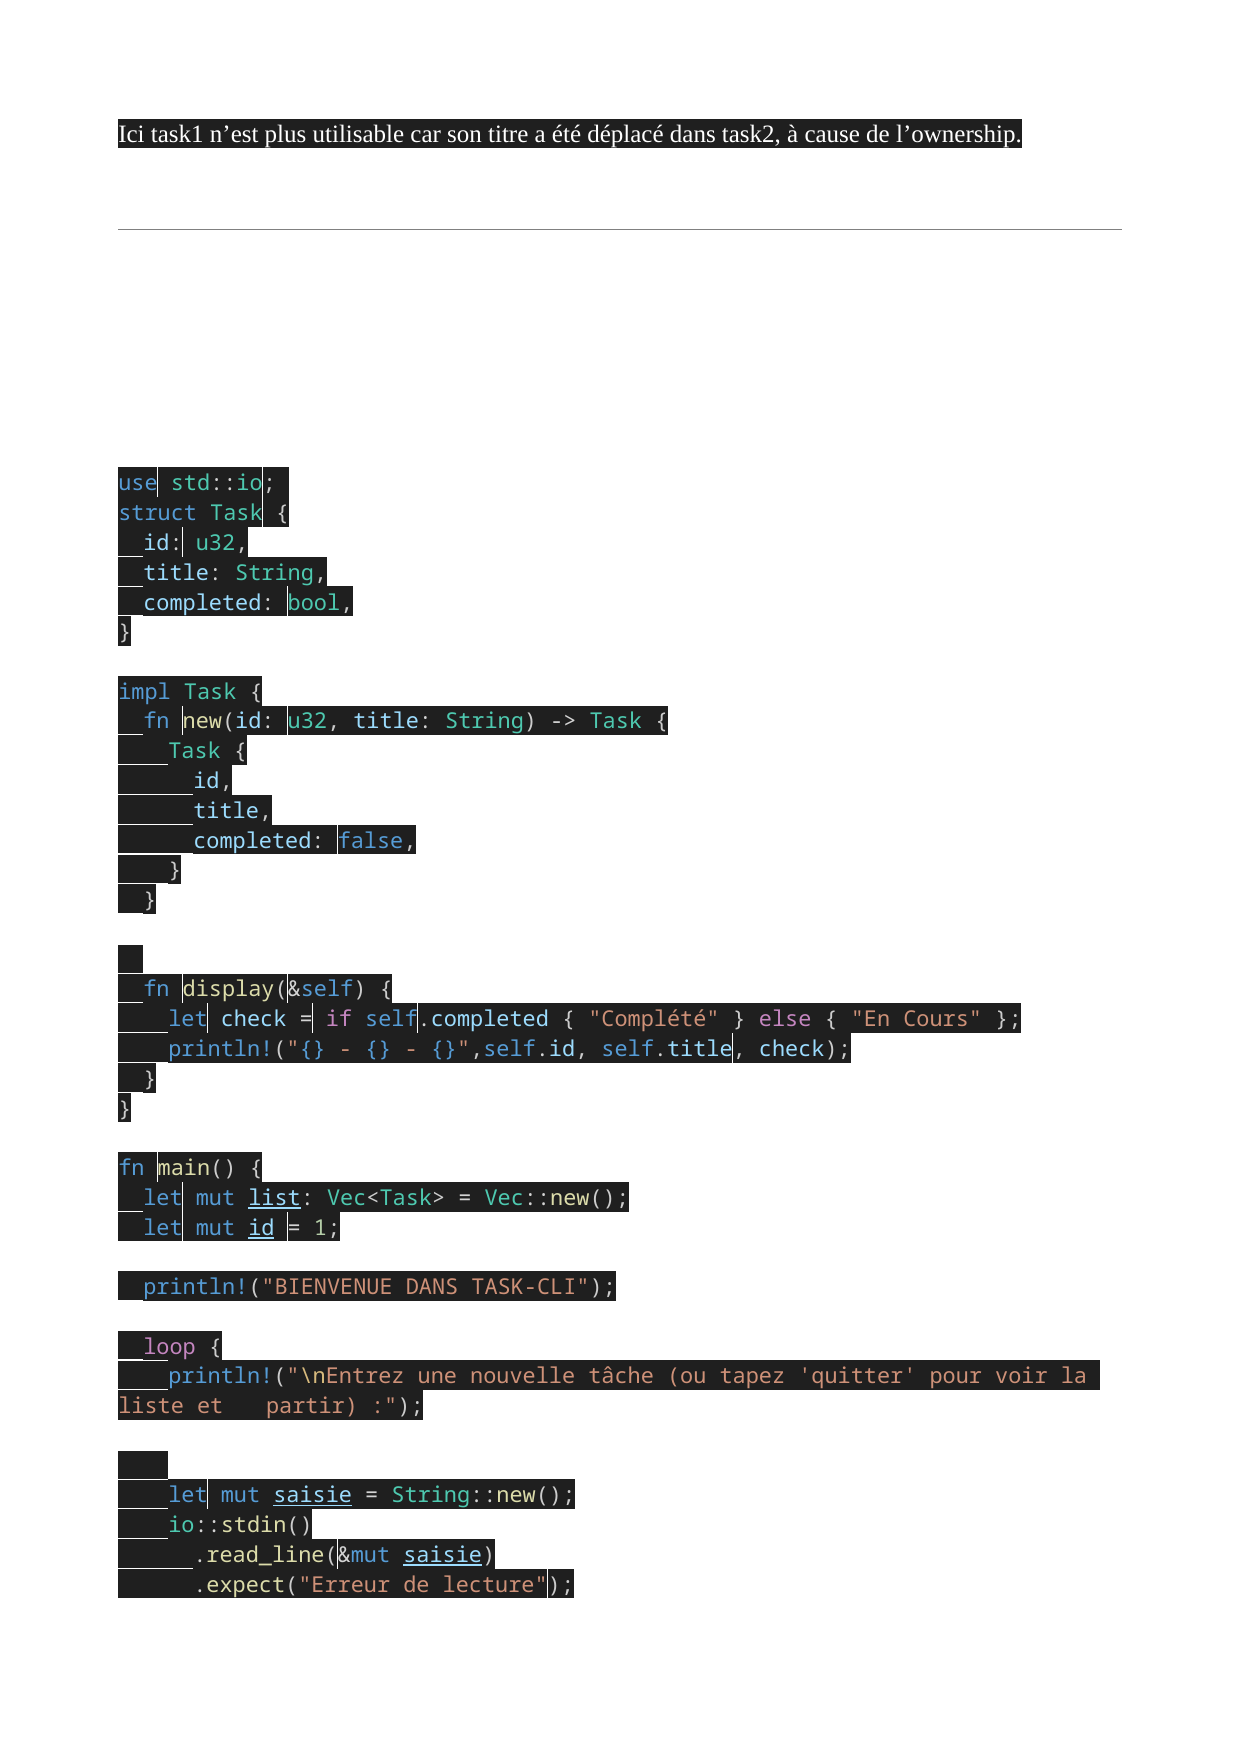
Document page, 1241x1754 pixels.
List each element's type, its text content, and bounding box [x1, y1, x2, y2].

text id, [118, 765, 1122, 795]
text title: String, [118, 557, 1122, 586]
text println!("BIENVENUE DANS TASK-CLI"); [118, 1271, 1122, 1301]
text let mut saisie = String::new(); [118, 1479, 1122, 1509]
text io::stdin() [118, 1509, 1122, 1539]
text title, [118, 795, 1122, 825]
text fn display(&self) { [118, 973, 1122, 1003]
text .expect("Erreur de lecture"); [118, 1569, 1122, 1598]
text On va maintenant stocker nos objets Task dans un Vecteur (Vec<Task>). C'est un tableau dynamique qui peut grandir. [118, 384, 1122, 448]
text loop { [118, 1331, 1122, 1360]
text fn main() { [118, 1152, 1122, 1182]
text println!("\nEntrez une nouvelle tâche (ou tapez 'quitter' pour voir la liste et partir) :"); [118, 1360, 1122, 1420]
text completed: false, [118, 825, 1122, 854]
text let mut id = 1; [118, 1212, 1122, 1241]
text } [118, 1063, 1122, 1093]
subtitle 7.4. Liste simple en mémoire (v1) [118, 322, 1122, 355]
text fn new(id: u32, title: String) -> Task { [118, 706, 1122, 735]
text Task { [118, 735, 1122, 765]
text use std::io; [118, 467, 1122, 497]
text struct Task { [118, 497, 1122, 527]
text let check = if self.completed { "Complété" } else { "En Cours" }; [118, 1003, 1122, 1033]
text Ici task1 n’est plus utilisable car son titre a été déplacé dans task2, à cause de l’ownership. [118, 118, 1122, 148]
text } [118, 616, 1122, 646]
text println!("{} - {} - {}",self.id, self.title, check); [118, 1033, 1122, 1063]
text } [118, 1093, 1122, 1122]
text completed: bool, [118, 586, 1122, 616]
text } [118, 854, 1122, 884]
text let mut list: Vec<Task> = Vec::new(); [118, 1182, 1122, 1212]
text impl Task { [118, 676, 1122, 706]
text .read_line(&mut saisie) [118, 1539, 1122, 1569]
text } [118, 884, 1122, 914]
text id: u32, [118, 527, 1122, 557]
